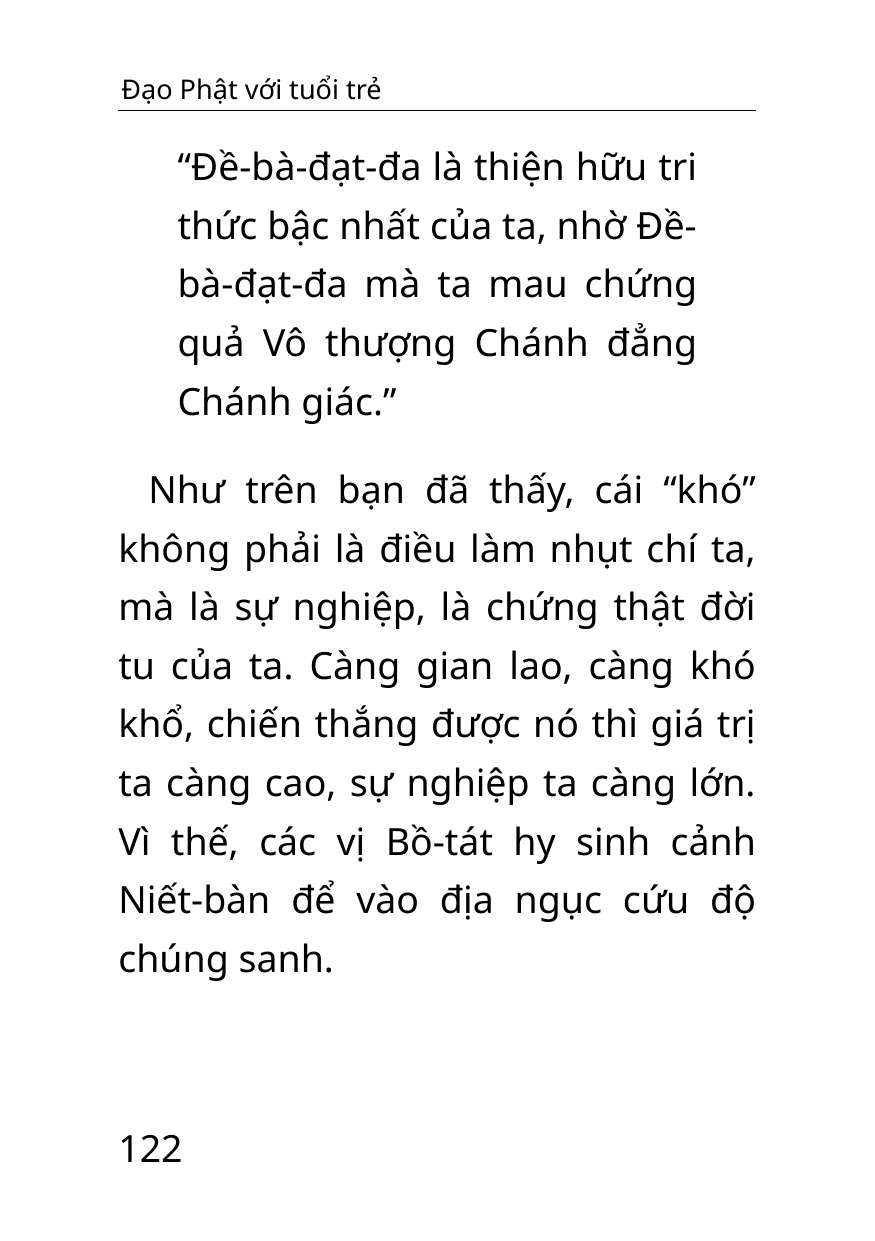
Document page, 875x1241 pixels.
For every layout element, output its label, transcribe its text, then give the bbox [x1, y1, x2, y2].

text Như trên bạn đã thấy, cái “khó” không phải là điều làm nhụt chí ta, mà là sự nghiệp, là chứng thật đời tu của ta. Càng gian lao, càng khó khổ, chiến thắng được nó thì giá trị ta càng cao, sự nghiệp ta càng lớn. Vì thế, các vị Bồ-tát hy sinh cảnh Niết-bàn để vào địa ngục cứu độ chúng sanh. [118, 463, 756, 983]
text “Ðề-bà-đạt-đa là thiện hữu tri thức bậc nhất của ta, nhờ Ðề-bà-đạt-đa mà ta mau chứng quả Vô thượng Chánh đẳng Chánh giác.” [177, 141, 697, 426]
